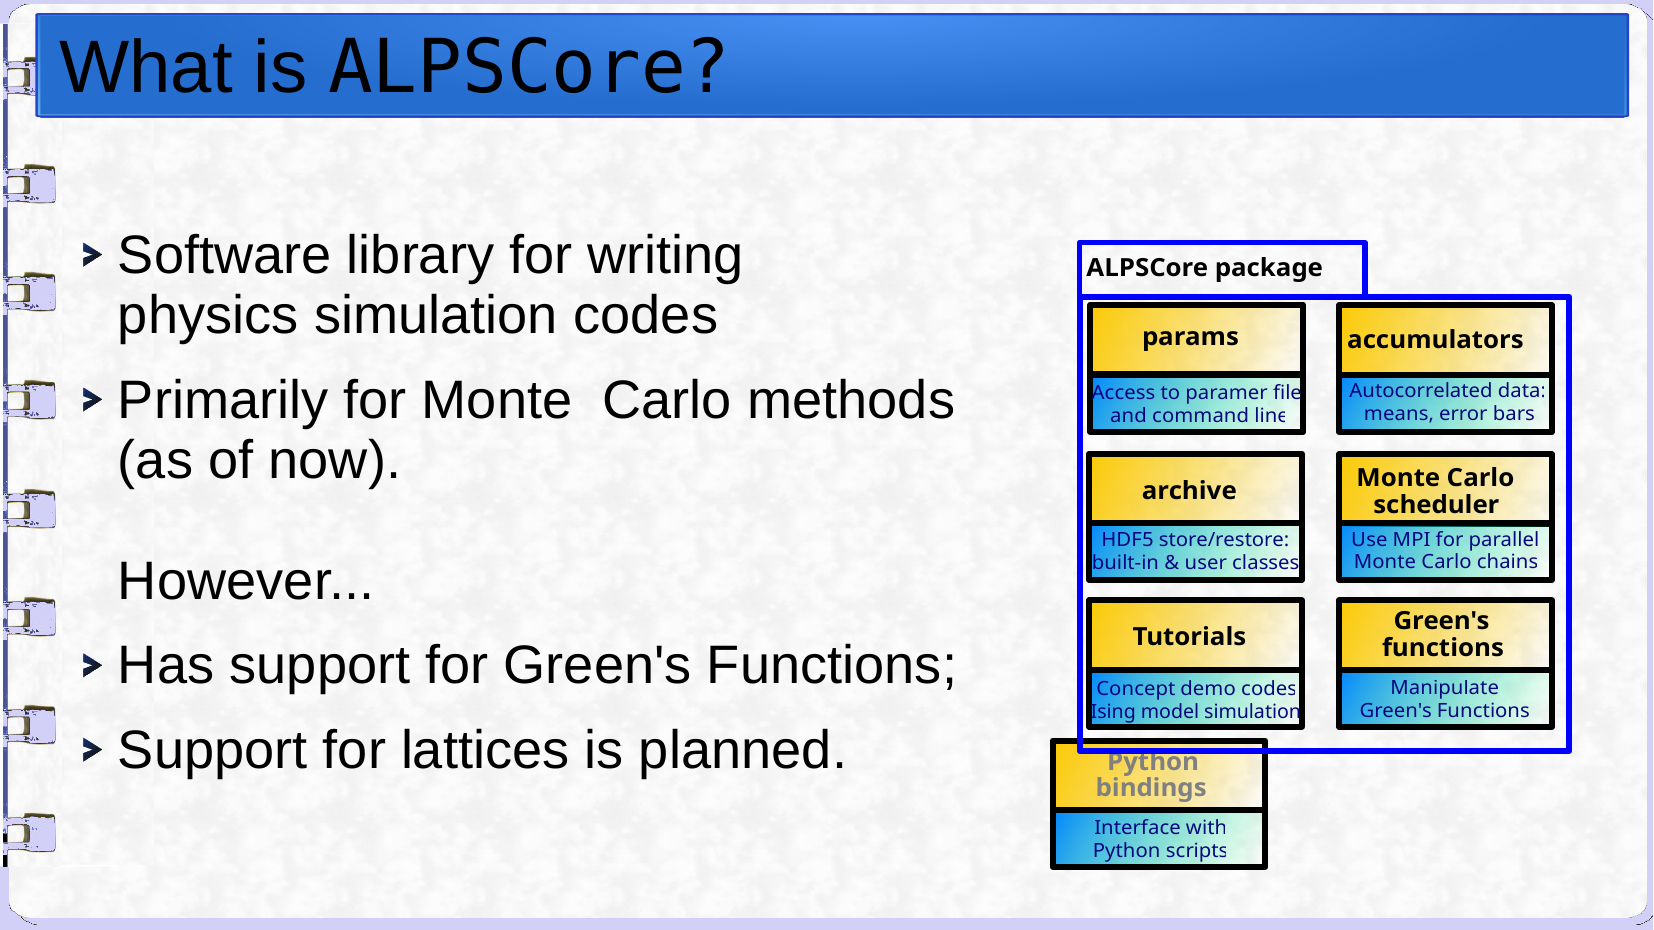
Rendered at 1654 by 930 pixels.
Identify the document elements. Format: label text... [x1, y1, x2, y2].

picture [0, 0, 1654, 930]
title What is ALPSCore? [59, 13, 1620, 120]
list Software library for writing physics simulation codes Primarily for Monte Carlo methods (as of now). However... Has support for Green's Functions; Support for lattices is planned. [82, 224, 1110, 885]
